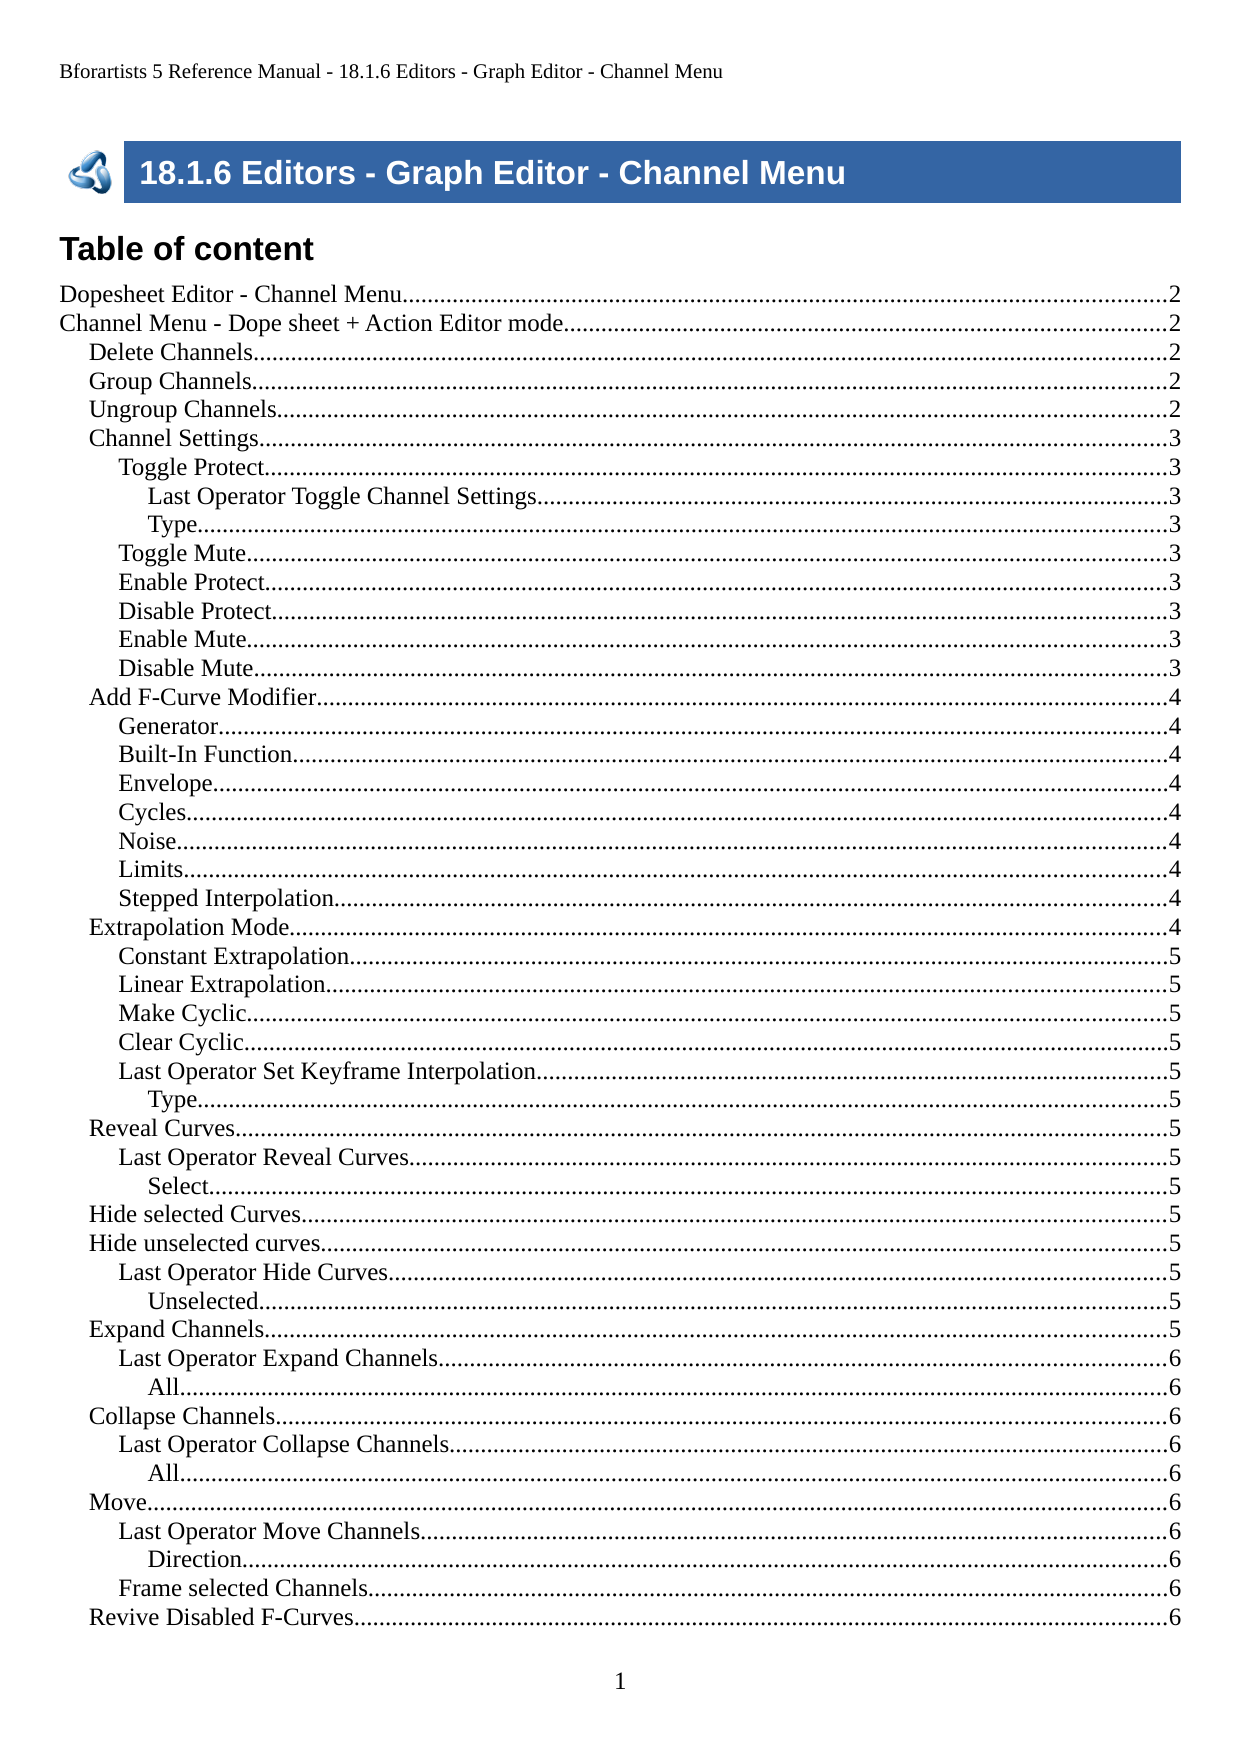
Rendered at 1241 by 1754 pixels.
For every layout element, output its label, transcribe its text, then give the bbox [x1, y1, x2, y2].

text Toggle Protect 3 [118, 452, 1181, 481]
text Cycles 4 [118, 797, 1181, 826]
text Unselected 5 [147, 1286, 1181, 1314]
text Generator 4 [118, 711, 1181, 739]
text Disable Mute 3 [118, 653, 1181, 682]
table_header 18.1.6 Editors - Graph Editor - Channel Menu [124, 141, 1181, 203]
picture [65, 147, 114, 197]
text Ungroup Channels 2 [88, 394, 1181, 423]
text Channel Settings 3 [88, 423, 1181, 452]
text Channel Menu - Dope sheet + Action Editor mode 2 [59, 308, 1181, 337]
text Select 5 [147, 1171, 1181, 1199]
text Type 5 [147, 1084, 1181, 1113]
text Last Operator Toggle Channel Settings 3 [147, 481, 1181, 509]
text Last Operator Hide Curves 5 [118, 1257, 1181, 1286]
text Stepped Interpolation 4 [118, 883, 1181, 912]
text Make Cyclic 5 [118, 998, 1181, 1027]
text Expand Channels 5 [88, 1314, 1181, 1343]
text Move 6 [88, 1487, 1181, 1516]
table_header [59, 141, 124, 203]
text All 6 [147, 1372, 1181, 1401]
text Constant Extrapolation 5 [118, 941, 1181, 969]
text Add F-Curve Modifier 4 [88, 682, 1181, 711]
text Delete Channels 2 [88, 337, 1181, 366]
text Enable Mute 3 [118, 624, 1181, 653]
text Extrapolation Mode 4 [88, 912, 1181, 941]
text Last Operator Reveal Curves 5 [118, 1142, 1181, 1171]
text Dopesheet Editor - Channel Menu 2 [59, 279, 1181, 308]
text Built-In Function 4 [118, 739, 1181, 768]
text Collapse Channels 6 [88, 1401, 1181, 1429]
text Direction 6 [147, 1544, 1181, 1573]
text Limits 4 [118, 854, 1181, 883]
text Frame selected Channels 6 [118, 1573, 1181, 1602]
text Envelope 4 [118, 768, 1181, 797]
text Group Channels 2 [88, 366, 1181, 394]
text Toggle Mute 3 [118, 538, 1181, 567]
text Noise 4 [118, 826, 1181, 854]
text Disable Protect 3 [118, 596, 1181, 624]
text Last Operator Move Channels 6 [118, 1516, 1181, 1544]
text Type 3 [147, 509, 1181, 538]
text Last Operator Set Keyframe Interpolation 5 [118, 1056, 1181, 1084]
text Last Operator Expand Channels 6 [118, 1343, 1181, 1372]
text Linear Extrapolation 5 [118, 969, 1181, 998]
text Revive Disabled F-Curves 6 [88, 1602, 1181, 1631]
text Enable Protect 3 [118, 567, 1181, 596]
text Clear Cyclic 5 [118, 1027, 1181, 1056]
text Reveal Curves 5 [88, 1113, 1181, 1142]
text Last Operator Collapse Channels 6 [118, 1429, 1181, 1458]
text Hide selected Curves 5 [88, 1199, 1181, 1228]
subtitle Table of content [59, 228, 1181, 267]
text All 6 [147, 1458, 1181, 1487]
text Hide unselected curves 5 [88, 1228, 1181, 1257]
